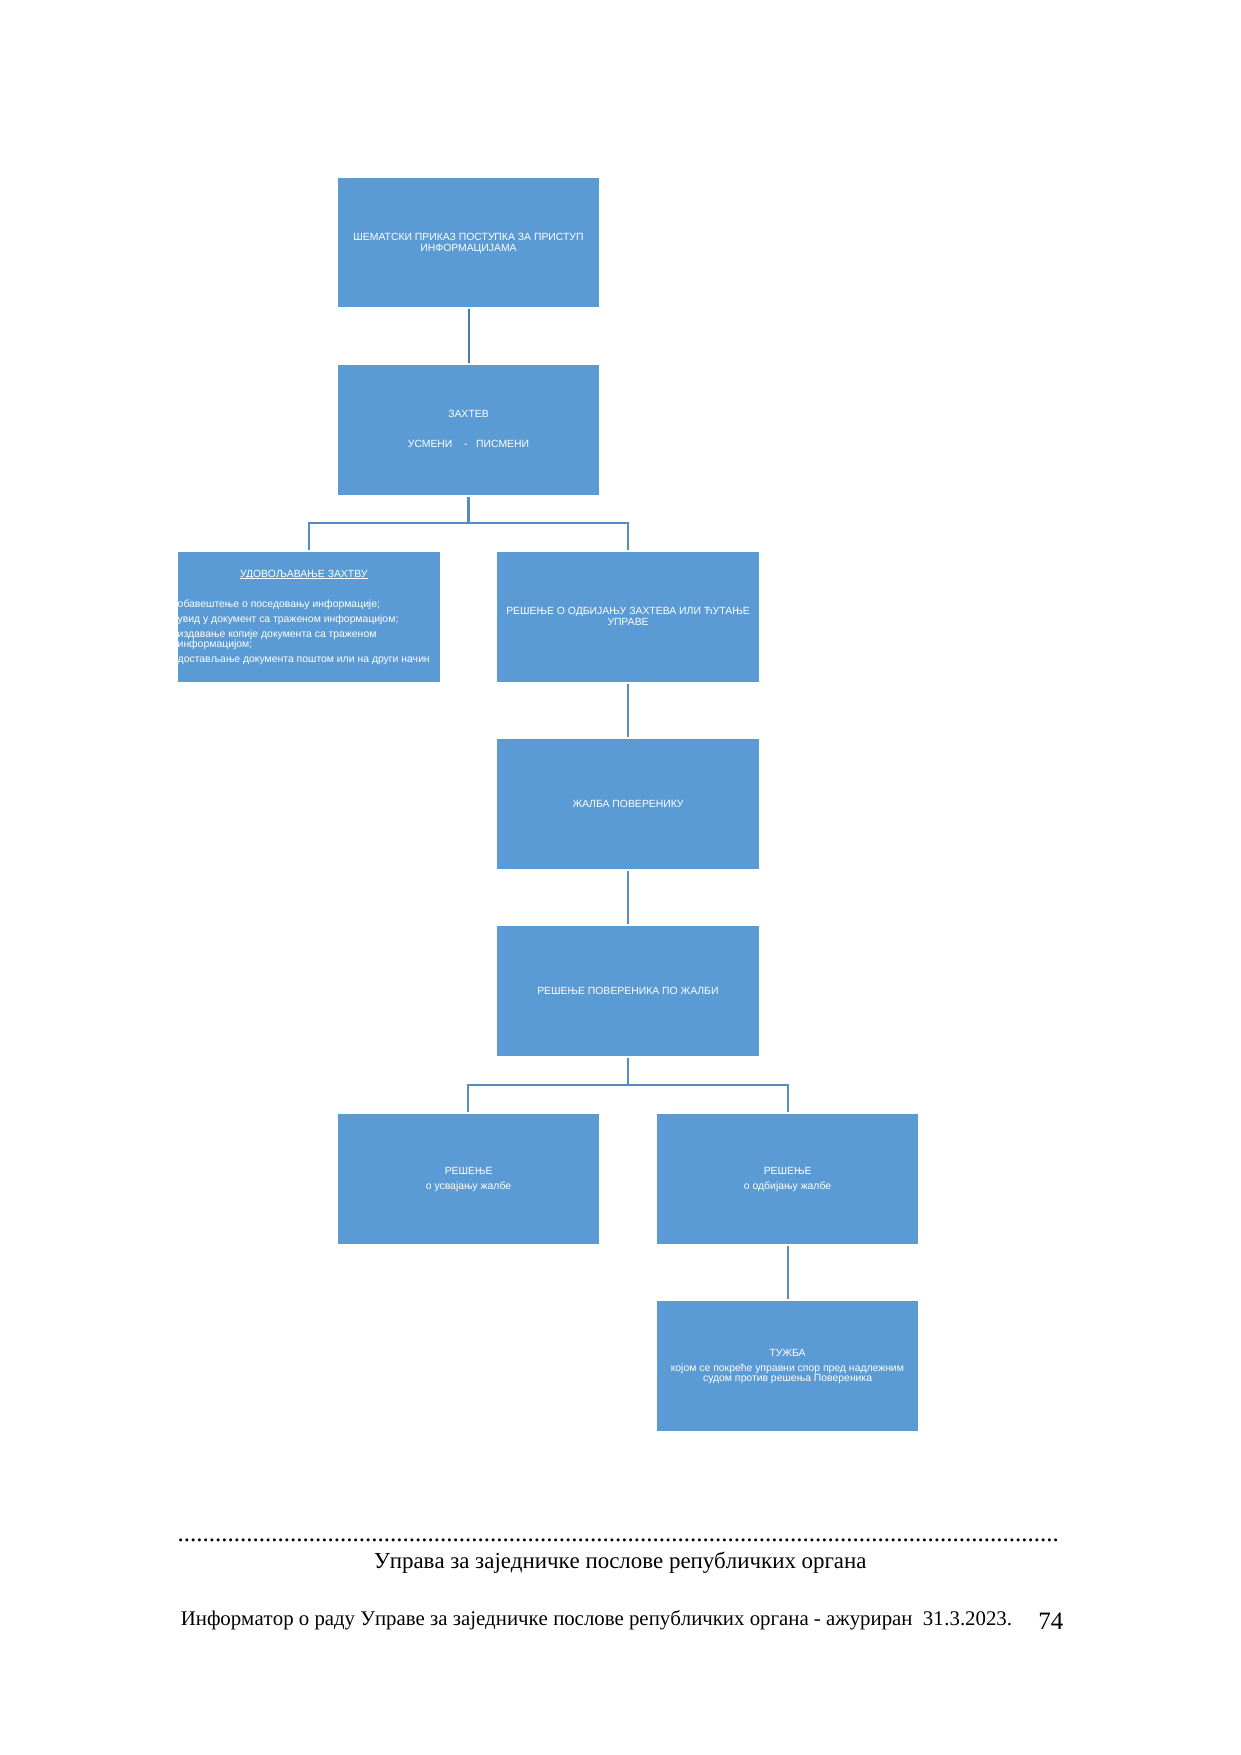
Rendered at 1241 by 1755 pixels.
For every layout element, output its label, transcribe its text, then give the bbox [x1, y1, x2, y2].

text Управа за заједничке послове републичких органа [177, 1547, 1063, 1573]
text ............................................................................................................................................. [177, 1518, 1063, 1547]
